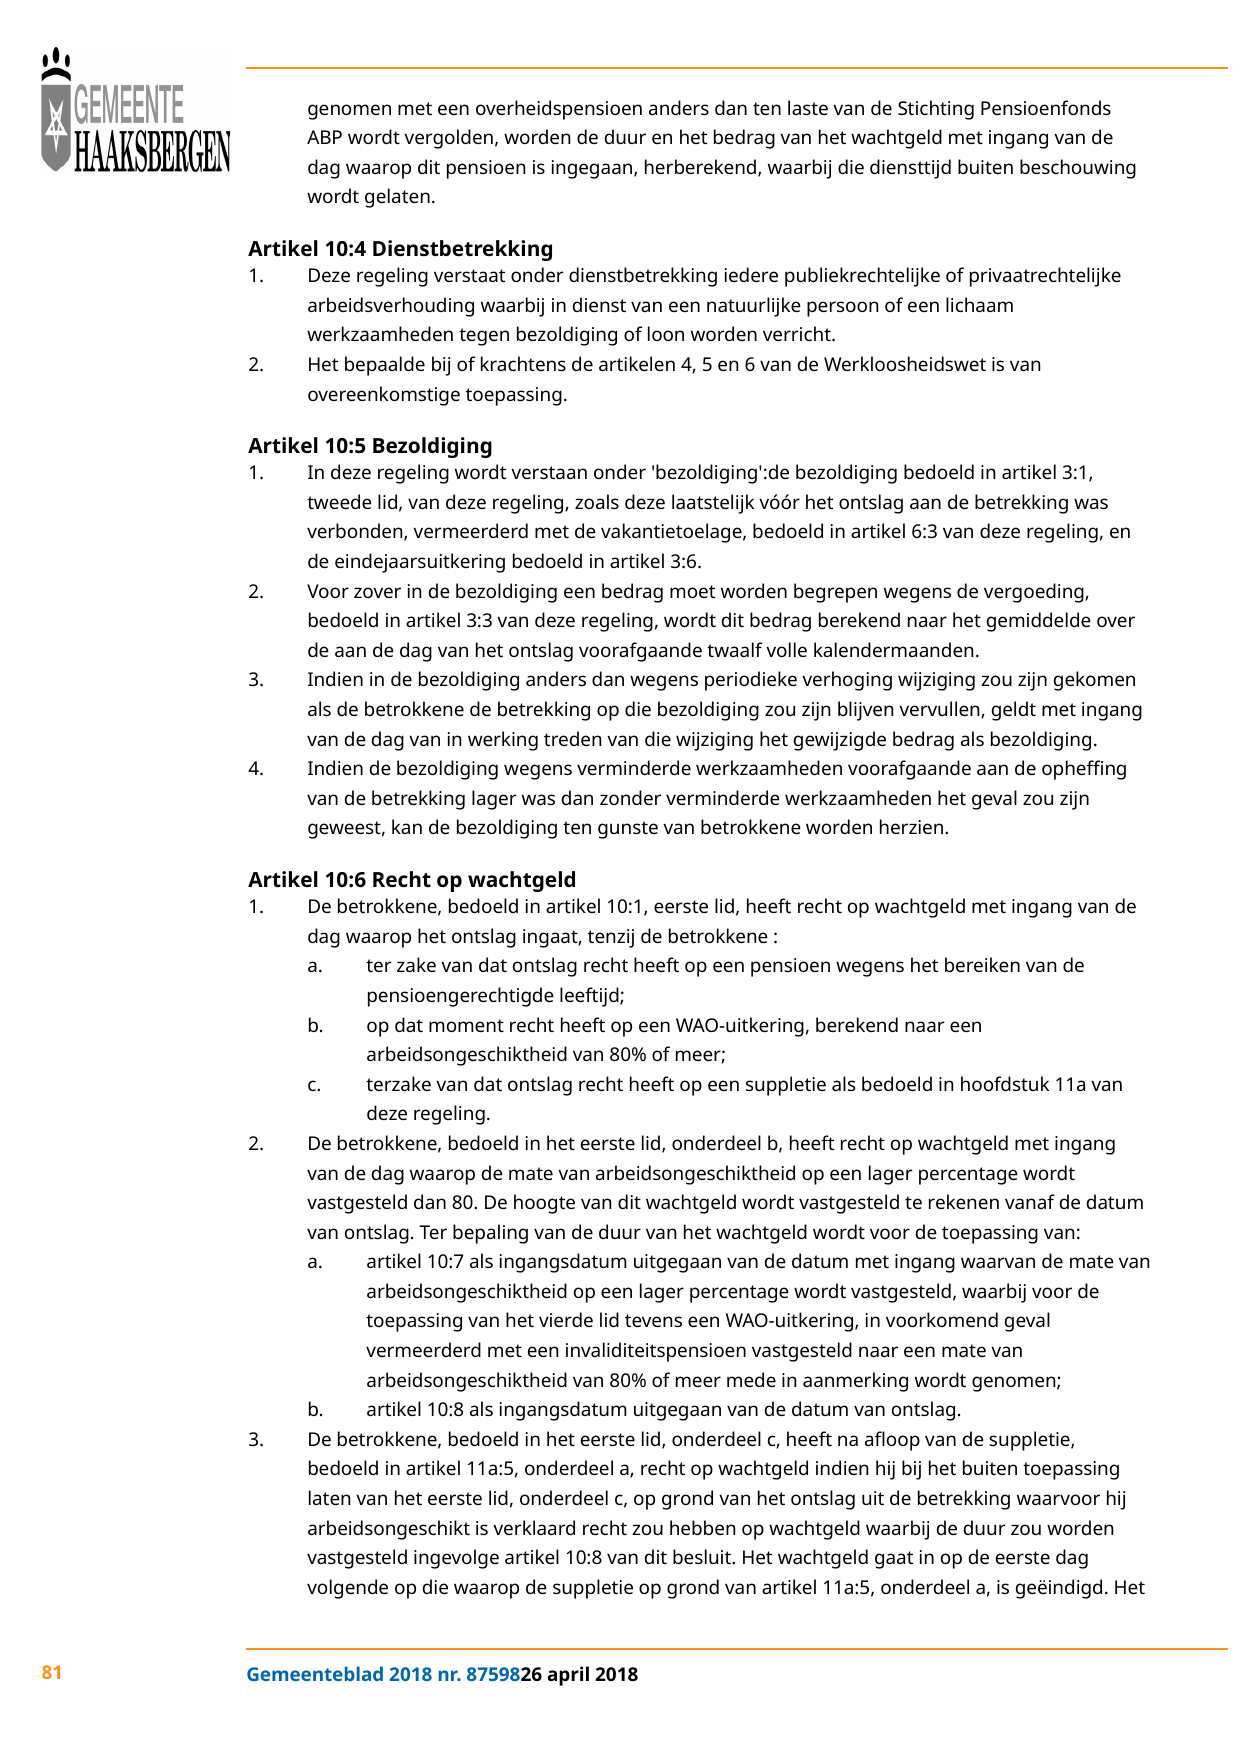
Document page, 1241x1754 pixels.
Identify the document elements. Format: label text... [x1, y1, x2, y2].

list Het bepaalde bij of krachtens de artikelen 4, 5 en 6 van de Werkloosheidswet is van overeenkomstige toepassing. [248, 351, 1152, 406]
list In deze regeling wordt verstaan onder 'bezoldiging':de bezoldiging bedoeld in artikel 3:1, tweede lid, van deze regeling, zoals deze laatstelijk vóór het ontslag aan de betrekking was verbonden, vermeerderd met de vakantietoelage, bedoeld in artikel 6:3 van deze regeling, en de eindejaarsuitkering bedoeld in artikel 3:6. [248, 459, 1152, 574]
list ter zake van dat ontslag recht heeft op een pensioen wegens het bereiken van de pensioengerechtigde leeftijd; [307, 953, 1152, 1008]
list artikel 10:7 als ingangsdatum uitgegaan van de datum met ingang waarvan de mate van arbeidsongeschiktheid op een lager percentage wordt vastgesteld, waarbij voor de toepassing van het vierde lid tevens een WAO-uitkering, in voorkomend geval vermeerderd met een invaliditeitspensioen vastgesteld naar een mate van arbeidsongeschiktheid van 80% of meer mede in aanmerking wordt genomen; [307, 1248, 1152, 1392]
list terzake van dat ontslag recht heeft op een suppletie als bedoeld in hoofdstuk 11a van deze regeling. [307, 1071, 1152, 1126]
list De betrokkene, bedoeld in artikel 10:1, eerste lid, heeft recht op wachtgeld met ingang van de dag waarop het ontslag ingaat, tenzij de betrokkene : [248, 893, 1152, 949]
list Deze regeling verstaat onder dienstbetrekking iedere publiekrechtelijke of privaatrechtelijke arbeidsverhouding waarbij in dienst van een natuurlijke persoon of een lichaam werkzaamheden tegen bezoldiging of loon worden verricht. [248, 262, 1152, 347]
list artikel 10:8 als ingangsdatum uitgegaan van de datum van ontslag. [307, 1396, 1152, 1422]
text Artikel 10:4 Dienstbetrekking [248, 234, 1152, 262]
list De betrokkene, bedoeld in het eerste lid, onderdeel b, heeft recht op wachtgeld met ingang van de dag waarop de mate van arbeidsongeschiktheid op een lager percentage wordt vastgesteld dan 80. De hoogte van dit wachtgeld wordt vastgesteld te rekenen vanaf de datum van ontslag. Ter bepaling van de duur van het wachtgeld wordt voor de toepassing van: [248, 1130, 1152, 1244]
list De betrokkene, bedoeld in het eerste lid, onderdeel c, heeft na afloop van de suppletie, bedoeld in artikel 11a:5, onderdeel a, recht op wachtgeld indien hij bij het buiten toepassing laten van het eerste lid, onderdeel c, op grond van het ontslag uit de betrekking waarvoor hij arbeidsongeschikt is verklaard recht zou hebben op wachtgeld waarbij de duur zou worden vastgesteld ingevolge artikel 10:8 van dit besluit. Het wachtgeld gaat in op de eerste dag volgende op die waarop de suppletie op grond van artikel 11a:5, onderdeel a, is geëindigd. Het [248, 1426, 1152, 1599]
list Indien de bezoldiging wegens verminderde werkzaamheden voorafgaande aan de opheffing van de betrekking lager was dan zonder verminderde werkzaamheden het geval zou zijn geweest, kan de bezoldiging ten gunste van betrokkene worden herzien. [248, 755, 1152, 840]
list Indien in de bezoldiging anders dan wegens periodieke verhoging wijziging zou zijn gekomen als de betrokkene de betrekking op die bezoldiging zou zijn blijven vervullen, geldt met ingang van de dag van in werking treden van die wijziging het gewijzigde bedrag als bezoldiging. [248, 667, 1152, 752]
list Voor zover in de bezoldiging een bedrag moet worden begrepen wegens de vergoeding, bedoeld in artikel 3:3 van deze regeling, wordt dit bedrag berekend naar het gemiddelde over de aan de dag van het ontslag voorafgaande twaalf volle kalendermaanden. [248, 578, 1152, 663]
list genomen met een overheidspensioen anders dan ten laste van de Stichting Pensioenfonds ABP wordt vergolden, worden de duur en het bedrag van het wachtgeld met ingang van de dag waarop dit pensioen is ingegaan, herberekend, waarbij die diensttijd buiten beschouwing wordt gelaten. [248, 95, 1152, 209]
text Artikel 10:5 Bezoldiging [248, 431, 1152, 459]
text Artikel 10:6 Recht op wachtgeld [248, 865, 1152, 893]
picture [41, 47, 231, 172]
list op dat moment recht heeft op een WAO-uitkering, berekend naar een arbeidsongeschiktheid van 80% of meer; [307, 1012, 1152, 1067]
